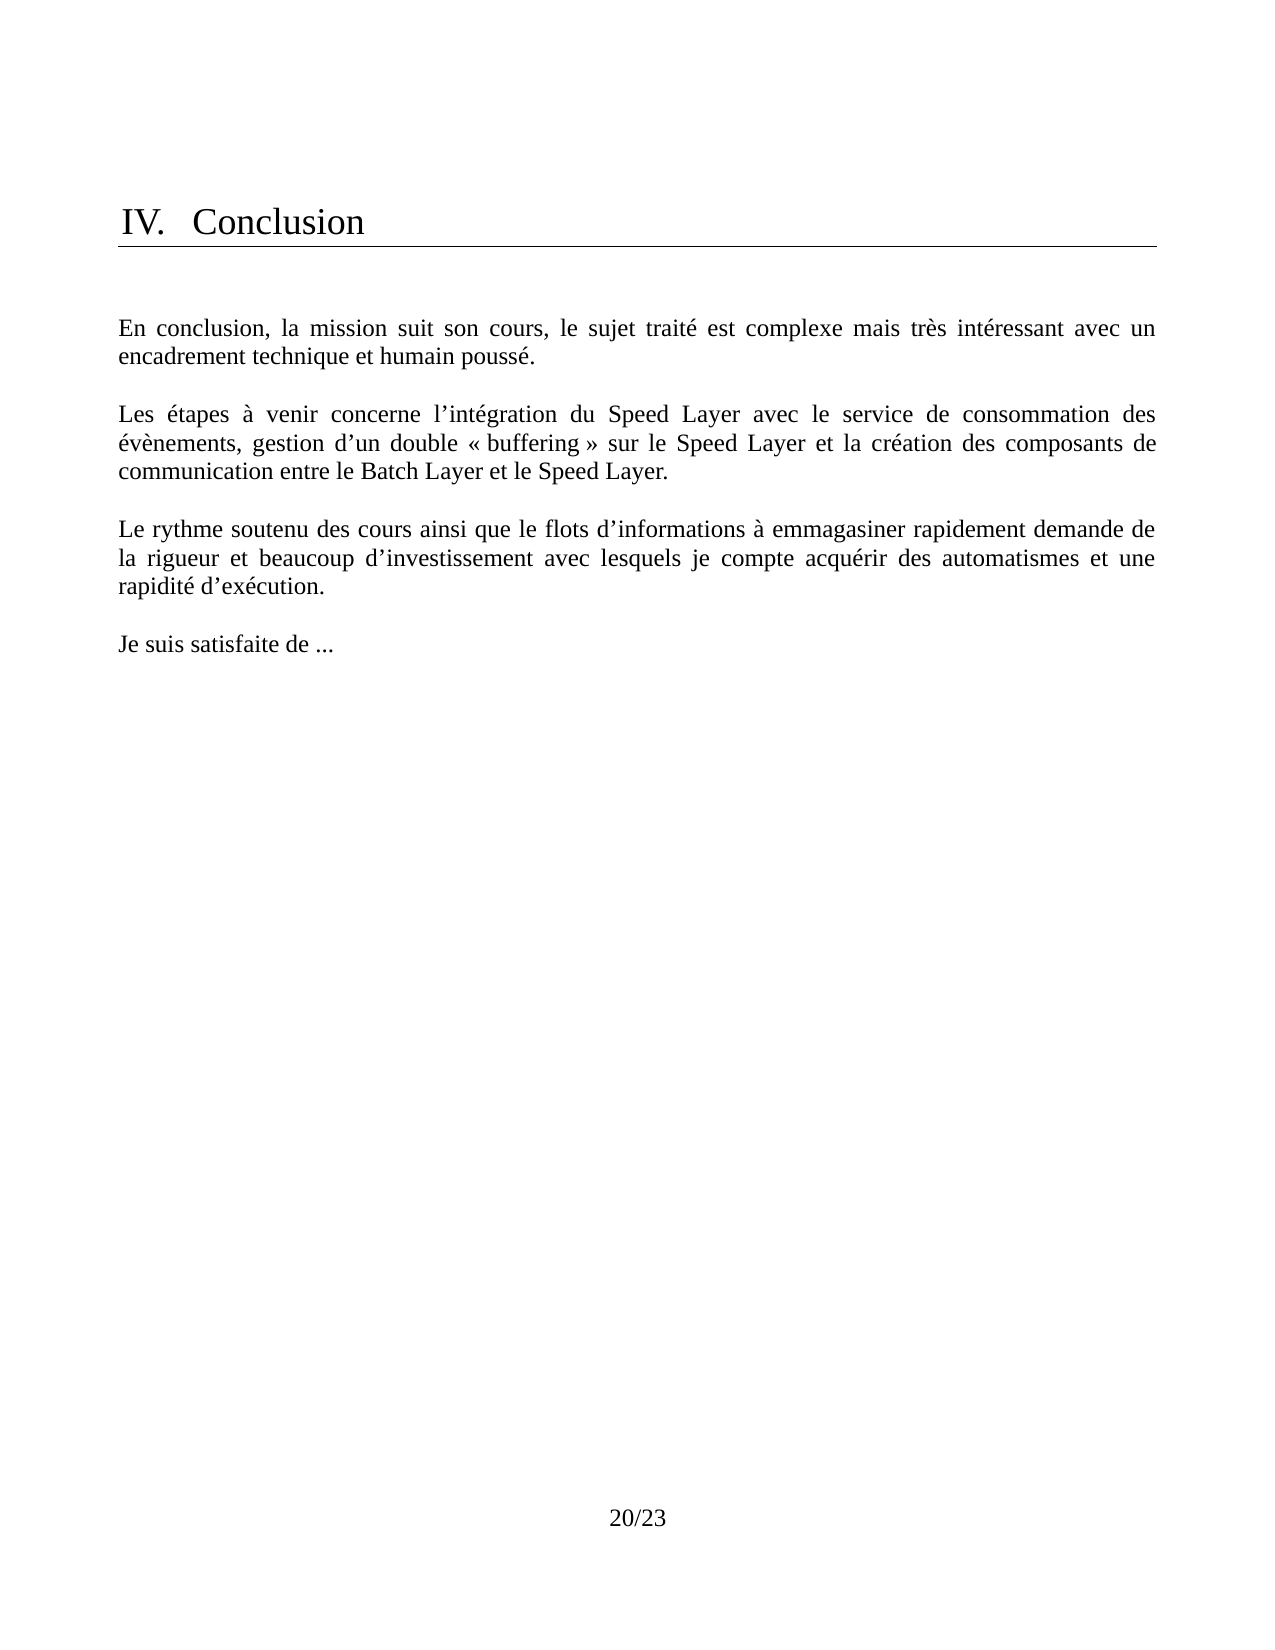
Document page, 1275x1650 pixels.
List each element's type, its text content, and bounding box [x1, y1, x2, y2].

subtitle Conclusion [118, 196, 1157, 246]
text Les étapes à venir concerne l’intégration du Speed Layer avec le service de consommation des évènements, gestion d’un double « buffering » sur le Speed Layer et la création des composants de communication entre le Batch Layer et le Speed Layer. [118, 399, 1157, 485]
text Je suis satisfaite de ... [118, 629, 1157, 658]
text En conclusion, la mission suit son cours, le sujet traité est complexe mais très intéressant avec un encadrement technique et humain poussé. [118, 313, 1157, 370]
text Le rythme soutenu des cours ainsi que le flots d’informations à emmagasiner rapidement demande de la rigueur et beaucoup d’investissement avec lesquels je compte acquérir des automatismes et une rapidité d’exécution. [118, 514, 1157, 600]
